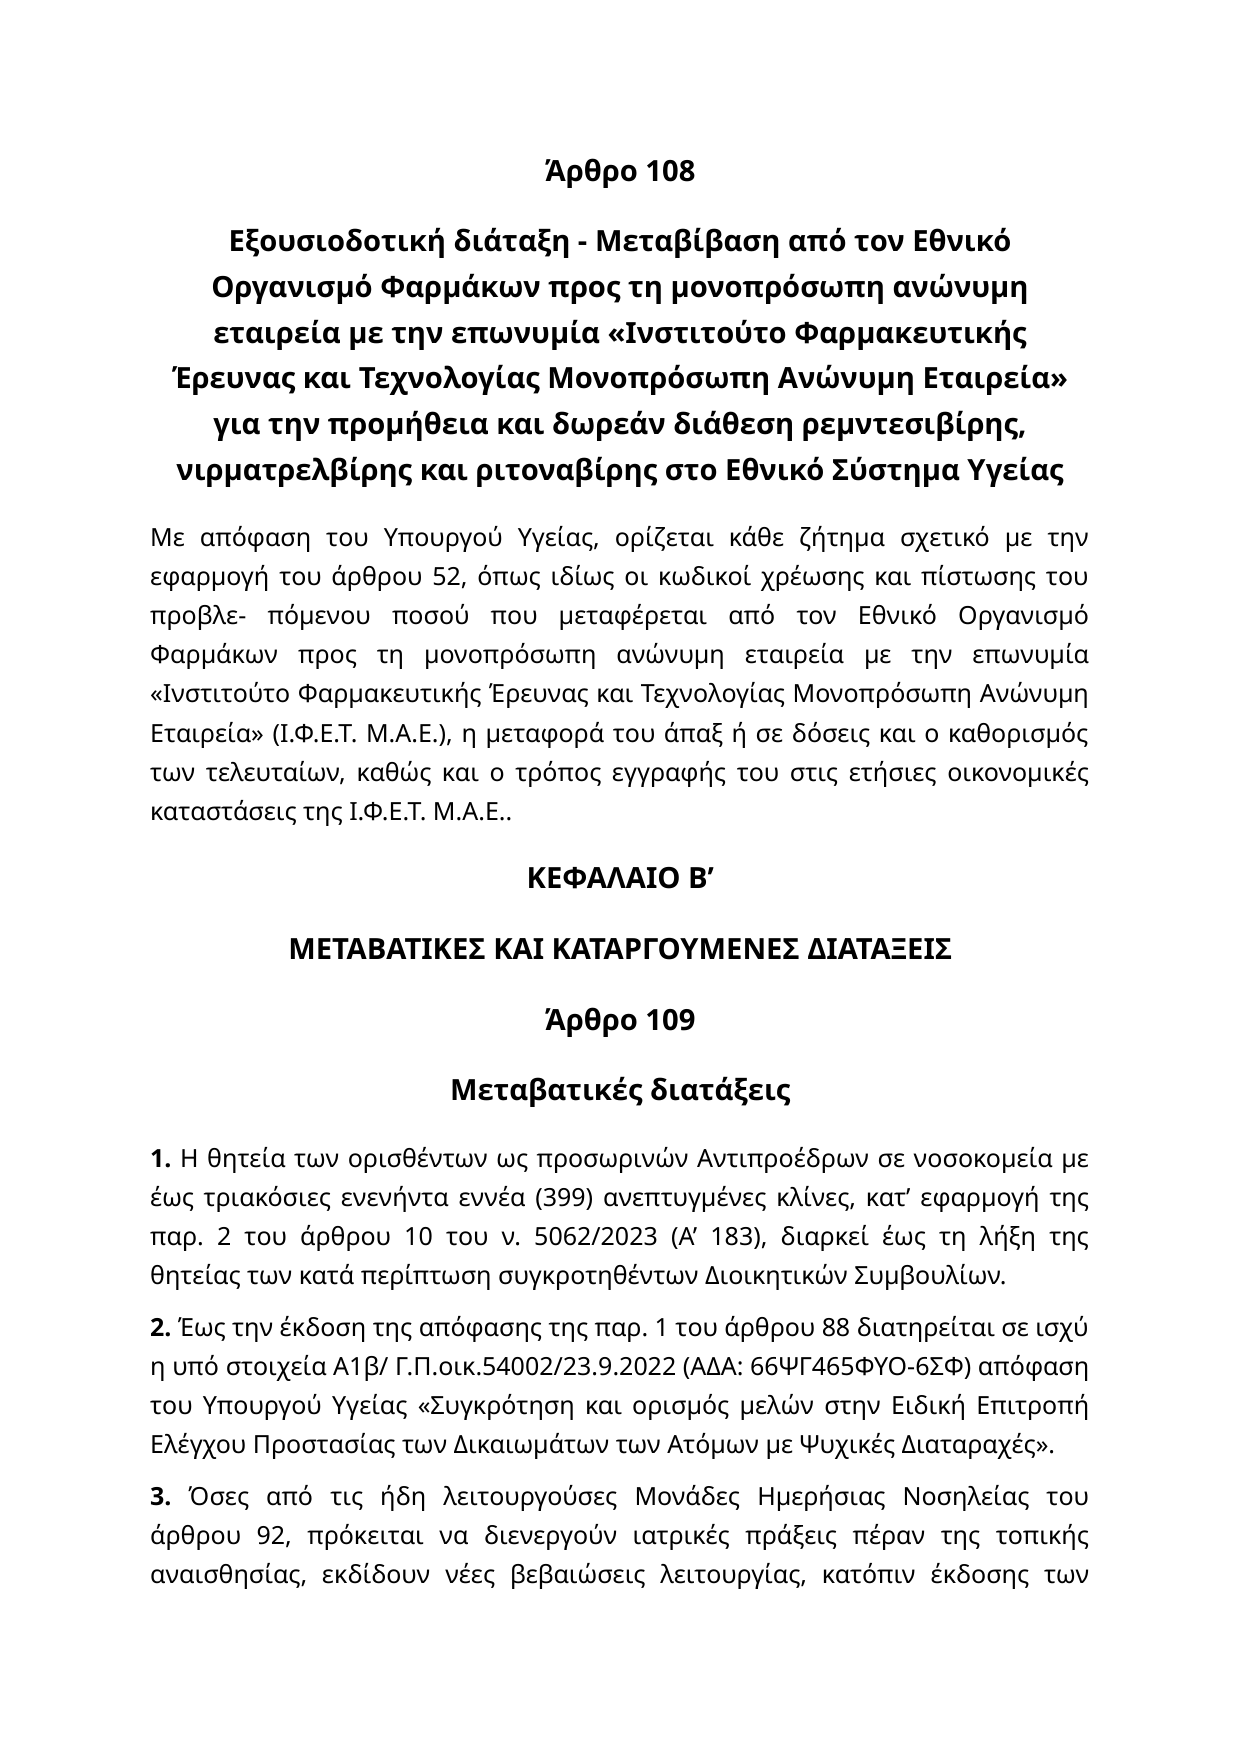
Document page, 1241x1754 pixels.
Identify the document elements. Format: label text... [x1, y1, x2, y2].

subtitle Άρθρο 108 [150, 150, 1090, 190]
text 2. Έως την έκδοση της απόφασης της παρ. 1 του άρθρου 88 διατηρείται σε ισχύ η υπό στοιχεία Α1β/ Γ.Π.οικ.54002/23.9.2022 (ΑΔΑ: 66ΨΓ465ΦΥΟ-6ΣΦ) απόφαση του Υπουργού Υγείας «Συγκρότηση και ορισμός μελών στην Ειδική Επιτροπή Ελέγχου Προστασίας των Δικαιωμάτων των Ατόμων με Ψυχικές Διαταραχές». [150, 1309, 1090, 1461]
subtitle Άρθρο 109 [150, 999, 1090, 1039]
subtitle Εξουσιοδοτική διάταξη - Μεταβίβαση από τον Εθνικό Οργανισμό Φαρμάκων προς τη μονοπρόσωπη ανώνυμη εταιρεία με την επωνυμία «Ινστιτούτο Φαρμακευτικής Έρευνας και Τεχνολογίας Μονοπρόσωπη Ανώνυμη Εταιρεία» για την προμήθεια και δωρεάν διάθεση ρεμντεσιβίρης, νιρματρελβίρης και ριτοναβίρης στο Εθνικό Σύστημα Υγείας [150, 221, 1090, 488]
subtitle ΜΕΤΑΒΑΤΙΚΕΣ ΚΑΙ ΚΑΤΑΡΓΟΥΜΕΝΕΣ ΔΙΑΤΑΞΕΙΣ [150, 928, 1090, 968]
subtitle ΚΕΦΑΛΑΙΟ Β’ [150, 858, 1090, 897]
text Με απόφαση του Υπουργού Υγείας, ορίζεται κάθε ζήτημα σχετικό με την εφαρμογή του άρθρου 52, όπως ιδίως οι κωδικοί χρέωσης και πίστωσης του προβλε- πόμενου ποσού που μεταφέρεται από τον Εθνικό Οργανισμό Φαρμάκων προς τη μονοπρόσωπη ανώνυμη εταιρεία με την επωνυμία «Ινστιτούτο Φαρμακευτικής Έρευνας και Τεχνολογίας Μονοπρόσωπη Ανώνυμη Εταιρεία» (Ι.Φ.Ε.Τ. Μ.Α.Ε.), η μεταφορά του άπαξ ή σε δόσεις και ο καθορισμός των τελευταίων, καθώς και ο τρόπος εγγραφής του στις ετήσιες οικονομικές καταστάσεις της Ι.Φ.Ε.Τ. Μ.Α.Ε.. [150, 519, 1090, 828]
text 3. Όσες από τις ήδη λειτουργούσες Μονάδες Ημερήσιας Νοσηλείας του άρθρου 92, πρόκειται να διενεργούν ιατρικές πράξεις πέραν της τοπικής αναισθησίας, εκδίδουν νέες βεβαιώσεις λειτουργίας, κατόπιν έκδοσης των [150, 1478, 1090, 1591]
subtitle Μεταβατικές διατάξεις [150, 1069, 1090, 1109]
text 1. Η θητεία των ορισθέντων ως προσωρινών Αντιπροέδρων σε νοσοκομεία με έως τριακόσιες ενενήντα εννέα (399) ανεπτυγμένες κλίνες, κατ’ εφαρμογή της παρ. 2 του άρθρου 10 του ν. 5062/2023 (Α’ 183), διαρκεί έως τη λήξη της θητείας των κατά περίπτωση συγκροτηθέντων Διοικητικών Συμβουλίων. [150, 1140, 1090, 1292]
